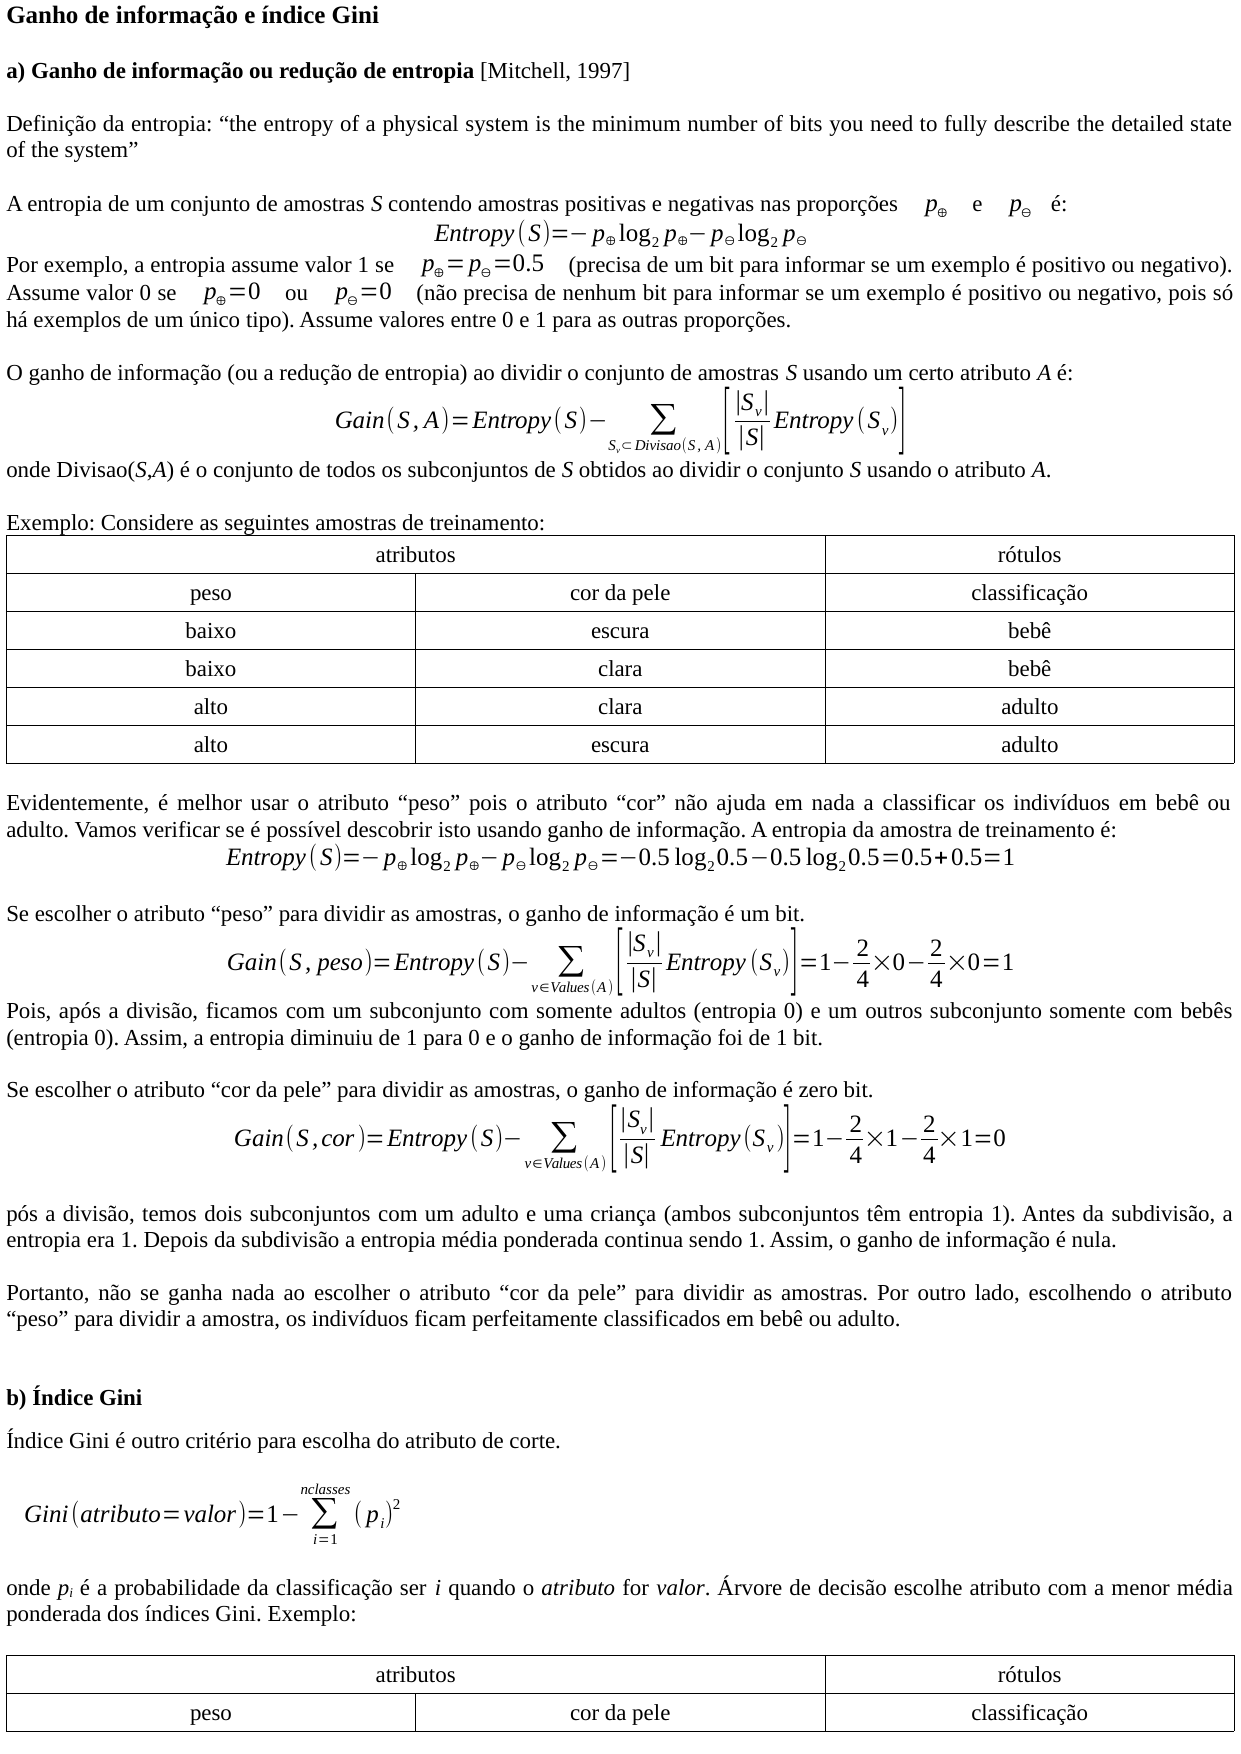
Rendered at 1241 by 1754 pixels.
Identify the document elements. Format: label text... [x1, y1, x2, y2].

table_cell escura [416, 726, 825, 763]
text onde pi é a probabilidade da classificação ser i quando o atributo for valor. Árvore de decisão escolhe atributo com a menor média ponderada dos índices Gini. Exemplo: [6, 1574, 1234, 1627]
table_cell peso [7, 1694, 415, 1731]
text Definição da entropia: “the entropy of a physical system is the minimum number of bits you need to fully describe the detailed state of the system” [6, 110, 1234, 163]
text Evidentemente, é melhor usar o atributo “peso” pois o atributo “cor” não ajuda em nada a classificar os indivíduos em bebê ou adulto. Vamos verificar se é possível descobrir isto usando ganho de informação. A entropia da amostra de treinamento é: [6, 789, 1234, 842]
table_cell escura [416, 612, 825, 649]
text Índice Gini é outro critério para escolha do atributo de corte. [6, 1428, 1234, 1454]
table_header rótulos [826, 1656, 1234, 1693]
table_cell clara [416, 650, 825, 687]
table_cell baixo [7, 612, 415, 649]
table_header atributos [7, 1656, 825, 1693]
table_header atributos [7, 536, 825, 573]
text Pois, após a divisão, ficamos com um subconjunto com somente adultos (entropia 0) e um outros subconjunto somente com bebês (entropia 0). Assim, a entropia diminuiu de 1 para 0 e o ganho de informação foi de 1 bit. [6, 997, 1234, 1050]
table_cell bebê [826, 650, 1234, 687]
text Ganho de informação e índice Gini [6, 0, 1234, 29]
text a) Ganho de informação ou redução de entropia [Mitchell, 1997] [6, 57, 1234, 84]
table_cell baixo [7, 650, 415, 687]
text onde Divisao(S,A) é o conjunto de todos os subconjuntos de S obtidos ao dividir o conjunto S usando o atributo A. [6, 456, 1234, 483]
text O ganho de informação (ou a redução de entropia) ao dividir o conjunto de amostras S usando um certo atributo A é: [6, 358, 1234, 385]
text Por exemplo, a entropia assume valor 1 se (precisa de um bit para informar se um exemplo é positivo ou negativo). Assume valor 0 se ou (não precisa de nenhum bit para informar se um exemplo é positivo ou negativo, pois só há exemplos de um único tipo). Assume valores entre 0 e 1 para as outras proporções. [6, 249, 1234, 332]
table_cell adulto [826, 726, 1234, 763]
table_cell cor da pele [416, 574, 825, 611]
text Se escolher o atributo “cor da pele” para dividir as amostras, o ganho de informação é zero bit. [6, 1076, 1234, 1103]
table_cell peso [7, 574, 415, 611]
text b) Índice Gini [6, 1384, 1234, 1411]
table_cell bebê [826, 612, 1234, 649]
table_cell cor da pele [416, 1694, 825, 1731]
table_cell classificação [826, 1694, 1234, 1731]
text Portanto, não se ganha nada ao escolher o atributo “cor da pele” para dividir as amostras. Por outro lado, escolhendo o atributo “peso” para dividir a amostra, os indivíduos ficam perfeitamente classificados em bebê ou adulto. [6, 1279, 1234, 1332]
table_cell classificação [826, 574, 1234, 611]
text Se escolher o atributo “peso” para dividir as amostras, o ganho de informação é um bit. [6, 900, 1234, 927]
text Exemplo: Considere as seguintes amostras de treinamento: [6, 509, 1234, 535]
text A entropia de um conjunto de amostras S contendo amostras positivas e negativas nas proporções e é: [6, 189, 1234, 217]
table_cell clara [416, 688, 825, 725]
text pós a divisão, temos dois subconjuntos com um adulto e uma criança (ambos subconjuntos têm entropia 1). Antes da subdivisão, a entropia era 1. Depois da subdivisão a entropia média ponderada continua sendo 1. Assim, o ganho de informação é nula. [6, 1200, 1234, 1253]
table_cell adulto [826, 688, 1234, 725]
table_header rótulos [826, 536, 1234, 573]
table_cell alto [7, 726, 415, 763]
table_cell alto [7, 688, 415, 725]
